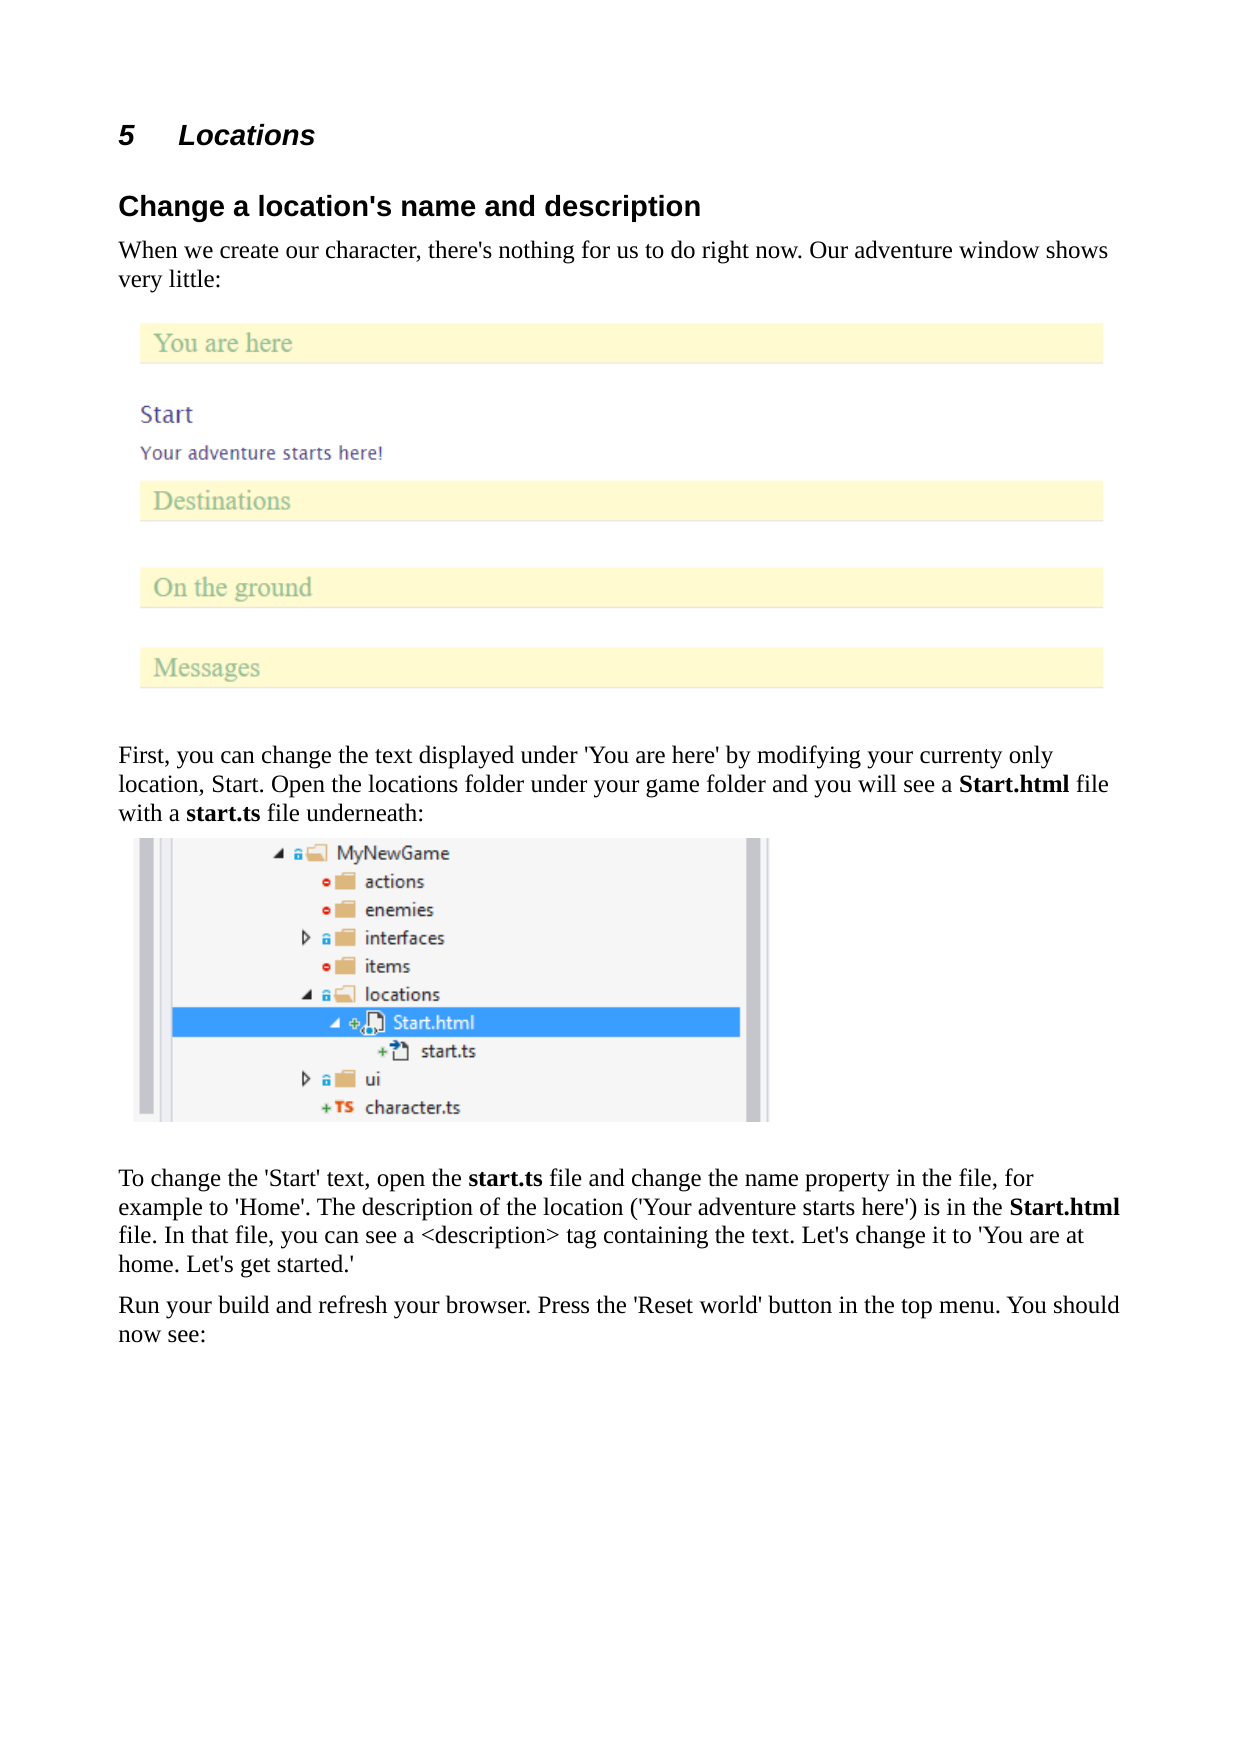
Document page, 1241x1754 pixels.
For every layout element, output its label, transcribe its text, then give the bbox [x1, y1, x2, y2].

picture [118, 838, 770, 1122]
subtitle Change a location's name and description [118, 189, 1122, 223]
text When we create our character, there's nothing for us to do right now. Our adventure window shows very little: [118, 235, 1122, 293]
picture [118, 314, 1123, 741]
text To change the 'Start' text, open the start.ts file and change the name property in the file, for example to 'Home'. The description of the location ('Your adventure starts here') is in the Start.html file. In that file, you can see a <description> tag containing the text. Let's change it to 'You are at home. Let's get started.' [118, 1163, 1122, 1278]
text Run your build and refresh your browser. Press the 'Reset world' button in the top menu. You should now see: [118, 1291, 1122, 1348]
text [118, 305, 1122, 314]
text First, you can change the text displayed under 'You are here' by modifying your currenty only location, Start. Open the locations folder under your game folder and you will see a Start.html file with a start.ts file underneath: [118, 741, 1122, 826]
subtitle Locations [118, 118, 1122, 152]
